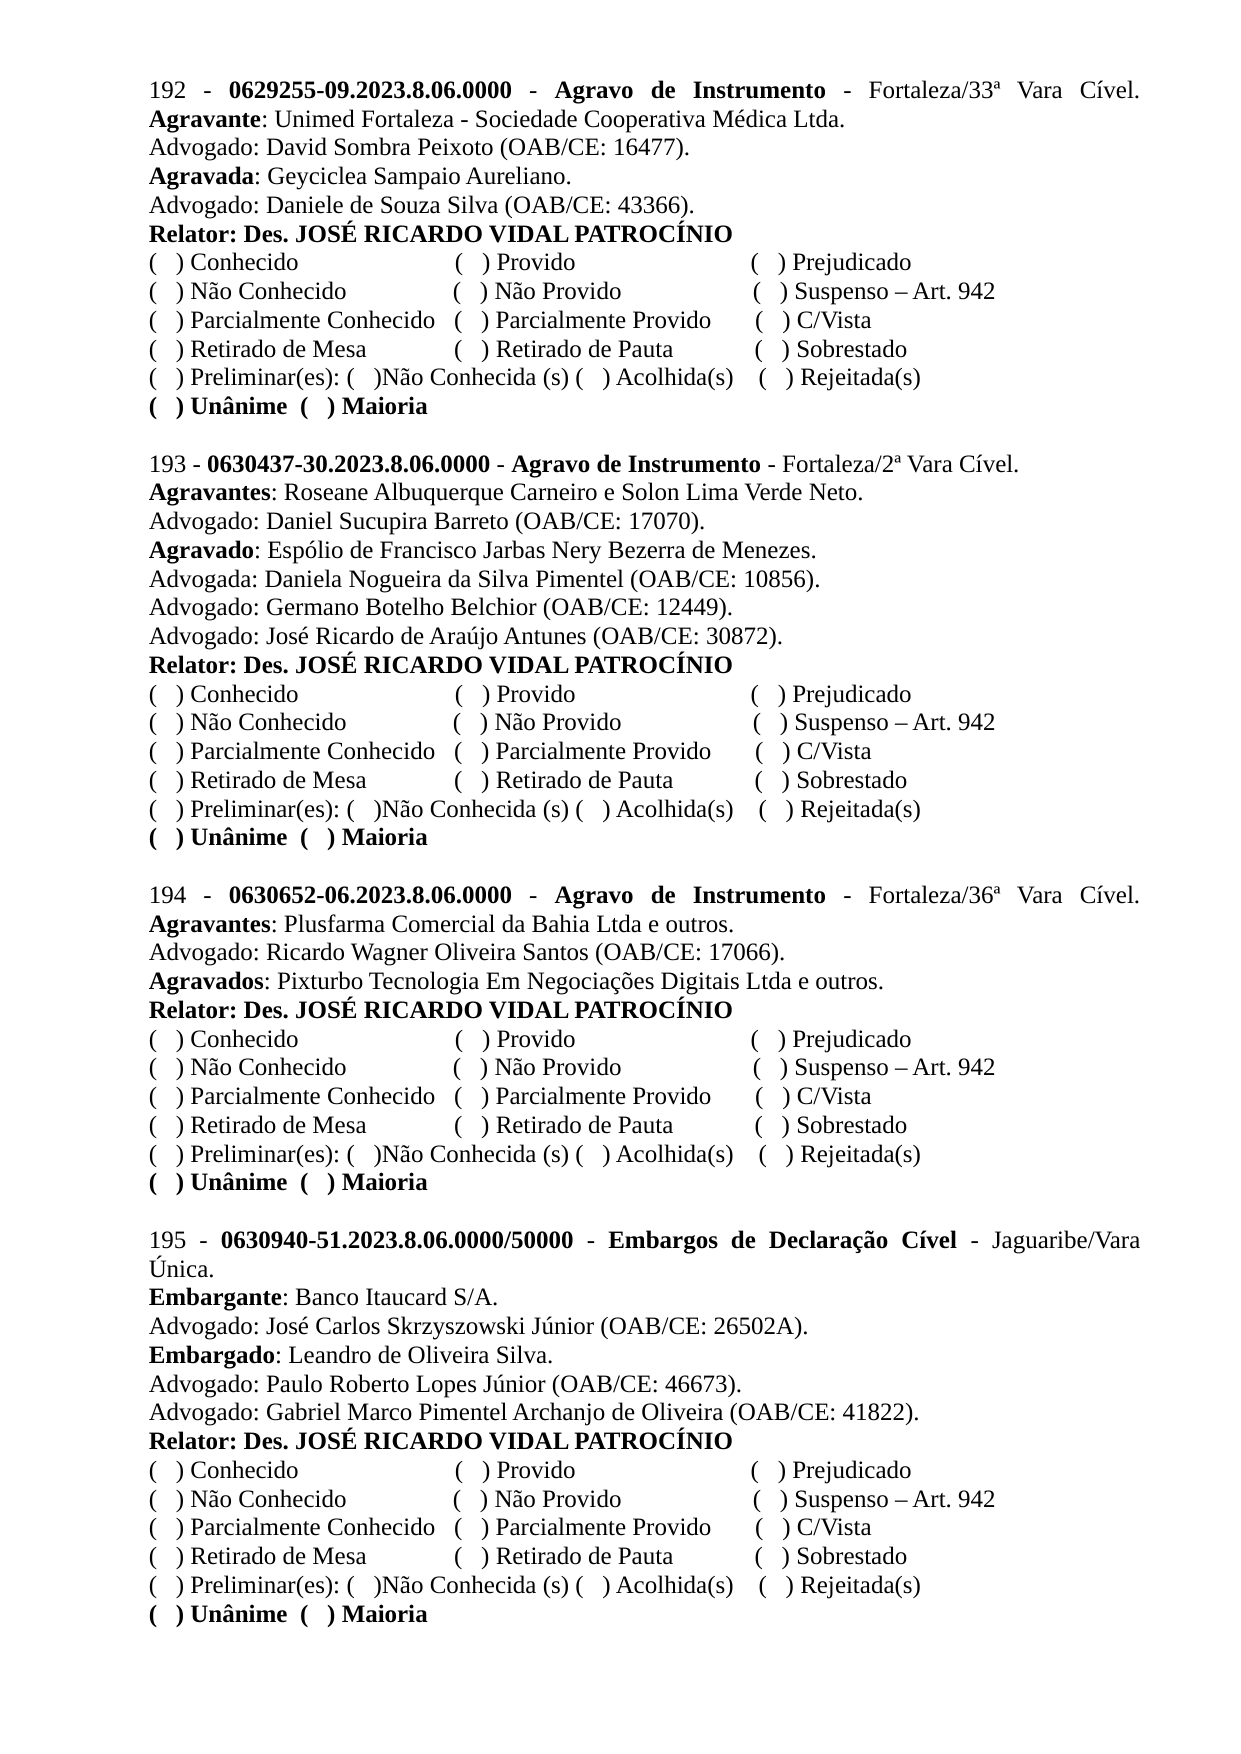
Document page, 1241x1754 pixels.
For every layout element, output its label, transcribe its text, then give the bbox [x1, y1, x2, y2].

text Agravados: Pixturbo Tecnologia Em Negociações Digitais Ltda e outros. [148, 966, 1141, 995]
text ( ) Preliminar(es): ( )Não Conhecida (s) ( ) Acolhida(s) ( ) Rejeitada(s) [148, 1139, 1158, 1167]
text ( ) Não Conhecido ( ) Não Provido ( ) Suspenso – Art. 942 [148, 276, 1158, 305]
text ( ) Parcialmente Conhecido ( ) Parcialmente Provido ( ) C/Vista [148, 736, 1158, 765]
text ( ) Retirado de Mesa ( ) Retirado de Pauta ( ) Sobrestado [148, 1541, 1158, 1570]
text Advogado: José Ricardo de Araújo Antunes (OAB/CE: 30872). [148, 621, 1141, 650]
text Agravada: Geyciclea Sampaio Aureliano. [148, 161, 1141, 190]
text 194 - 0630652-06.2023.8.06.0000 - Agravo de Instrumento - Fortaleza/36ª Vara Cível. Agravantes: Plusfarma Comercial da Bahia Ltda e outros. [148, 880, 1141, 937]
text ( ) Unânime ( ) Maioria [148, 1167, 1158, 1196]
text ( ) Unânime ( ) Maioria [148, 391, 1158, 420]
text ( ) Não Conhecido ( ) Não Provido ( ) Suspenso – Art. 942 [148, 1484, 1158, 1512]
text Relator: Des. JOSÉ RICARDO VIDAL PATROCÍNIO [148, 219, 1141, 247]
text 193 - 0630437-30.2023.8.06.0000 - Agravo de Instrumento - Fortaleza/2ª Vara Cível. [148, 449, 1141, 477]
text 192 - 0629255-09.2023.8.06.0000 - Agravo de Instrumento - Fortaleza/33ª Vara Cível. Agravante: Unimed Fortaleza - Sociedade Cooperativa Médica Ltda. [148, 75, 1141, 132]
text 195 - 0630940-51.2023.8.06.0000/50000 - Embargos de Declaração Cível - Jaguaribe/Vara Única. [148, 1225, 1141, 1282]
text Advogado: Germano Botelho Belchior (OAB/CE: 12449). [148, 592, 1141, 621]
text ( ) Retirado de Mesa ( ) Retirado de Pauta ( ) Sobrestado [148, 765, 1158, 794]
text ( ) Unânime ( ) Maioria [148, 822, 1158, 851]
text Relator: Des. JOSÉ RICARDO VIDAL PATROCÍNIO [148, 995, 1141, 1024]
text ( ) Preliminar(es): ( )Não Conhecida (s) ( ) Acolhida(s) ( ) Rejeitada(s) [148, 1570, 1158, 1599]
text Advogado: Gabriel Marco Pimentel Archanjo de Oliveira (OAB/CE: 41822). [148, 1397, 1141, 1426]
text Embargante: Banco Itaucard S/A. [148, 1282, 1141, 1311]
text Embargado: Leandro de Oliveira Silva. [148, 1340, 1141, 1369]
text ( ) Conhecido ( ) Provido ( ) Prejudicado [148, 247, 1141, 276]
text ( ) Preliminar(es): ( )Não Conhecida (s) ( ) Acolhida(s) ( ) Rejeitada(s) [148, 362, 1158, 391]
text ( ) Unânime ( ) Maioria [148, 1599, 1158, 1627]
text Advogado: Ricardo Wagner Oliveira Santos (OAB/CE: 17066). [148, 937, 1141, 966]
text ( ) Conhecido ( ) Provido ( ) Prejudicado [148, 679, 1141, 707]
text ( ) Parcialmente Conhecido ( ) Parcialmente Provido ( ) C/Vista [148, 1081, 1158, 1110]
text ( ) Retirado de Mesa ( ) Retirado de Pauta ( ) Sobrestado [148, 1110, 1158, 1139]
text ( ) Parcialmente Conhecido ( ) Parcialmente Provido ( ) C/Vista [148, 305, 1158, 334]
text Advogado: Daniel Sucupira Barreto (OAB/CE: 17070). [148, 506, 1141, 535]
text ( ) Conhecido ( ) Provido ( ) Prejudicado [148, 1024, 1141, 1052]
text ( ) Retirado de Mesa ( ) Retirado de Pauta ( ) Sobrestado [148, 334, 1158, 362]
text Relator: Des. JOSÉ RICARDO VIDAL PATROCÍNIO [148, 1426, 1141, 1455]
text Advogada: Daniela Nogueira da Silva Pimentel (OAB/CE: 10856). [148, 564, 1141, 592]
text ( ) Preliminar(es): ( )Não Conhecida (s) ( ) Acolhida(s) ( ) Rejeitada(s) [148, 794, 1158, 822]
text ( ) Não Conhecido ( ) Não Provido ( ) Suspenso – Art. 942 [148, 707, 1158, 736]
text Advogado: David Sombra Peixoto (OAB/CE: 16477). [148, 132, 1141, 161]
text Relator: Des. JOSÉ RICARDO VIDAL PATROCÍNIO [148, 650, 1141, 679]
text Advogado: José Carlos Skrzyszowski Júnior (OAB/CE: 26502A). [148, 1311, 1141, 1340]
text Advogado: Paulo Roberto Lopes Júnior (OAB/CE: 46673). [148, 1369, 1141, 1397]
text Agravado: Espólio de Francisco Jarbas Nery Bezerra de Menezes. [148, 535, 1141, 564]
text ( ) Não Conhecido ( ) Não Provido ( ) Suspenso – Art. 942 [148, 1052, 1158, 1081]
text Advogado: Daniele de Souza Silva (OAB/CE: 43366). [148, 190, 1141, 219]
text Agravantes: Roseane Albuquerque Carneiro e Solon Lima Verde Neto. [148, 477, 1141, 506]
text ( ) Parcialmente Conhecido ( ) Parcialmente Provido ( ) C/Vista [148, 1512, 1158, 1541]
text ( ) Conhecido ( ) Provido ( ) Prejudicado [148, 1455, 1141, 1484]
